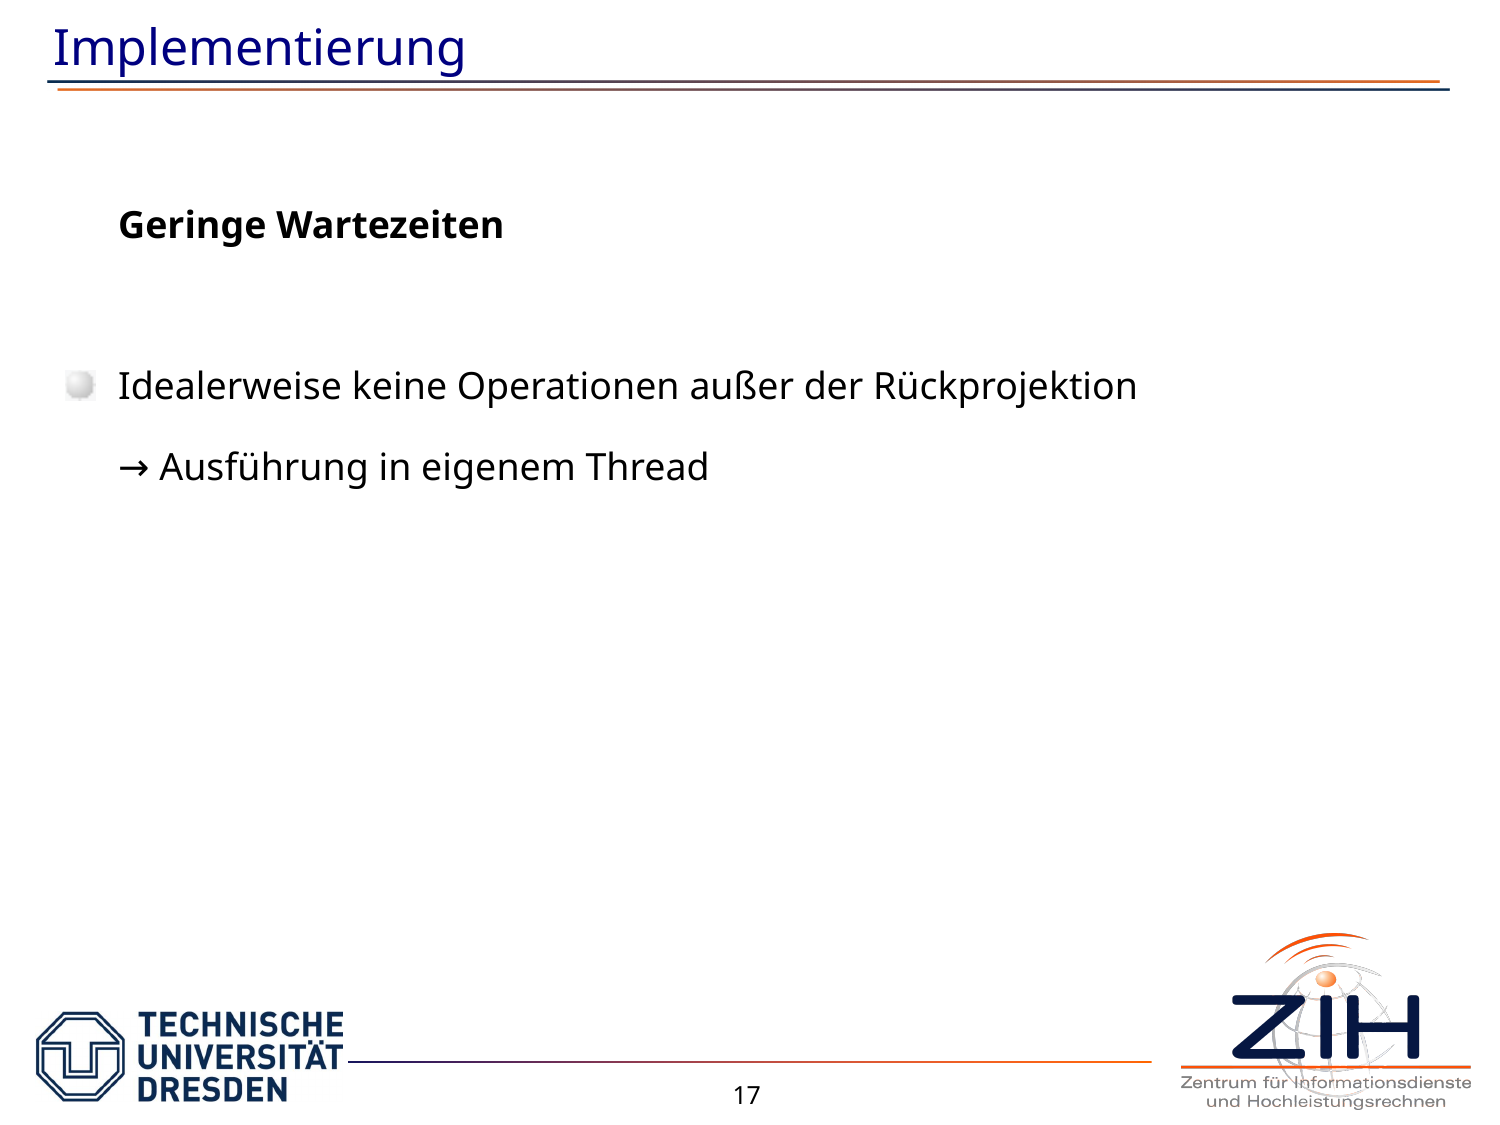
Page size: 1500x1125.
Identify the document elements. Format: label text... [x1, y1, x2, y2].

list Geringe Wartezeiten Idealerweise keine Operationen außer der Rückprojektion → Ausführung in eigenem Thread [29, 118, 1418, 771]
title Implementierung [53, 12, 1453, 81]
picture [47, 80, 1450, 91]
picture [35, 1011, 343, 1102]
picture [1181, 933, 1471, 1110]
